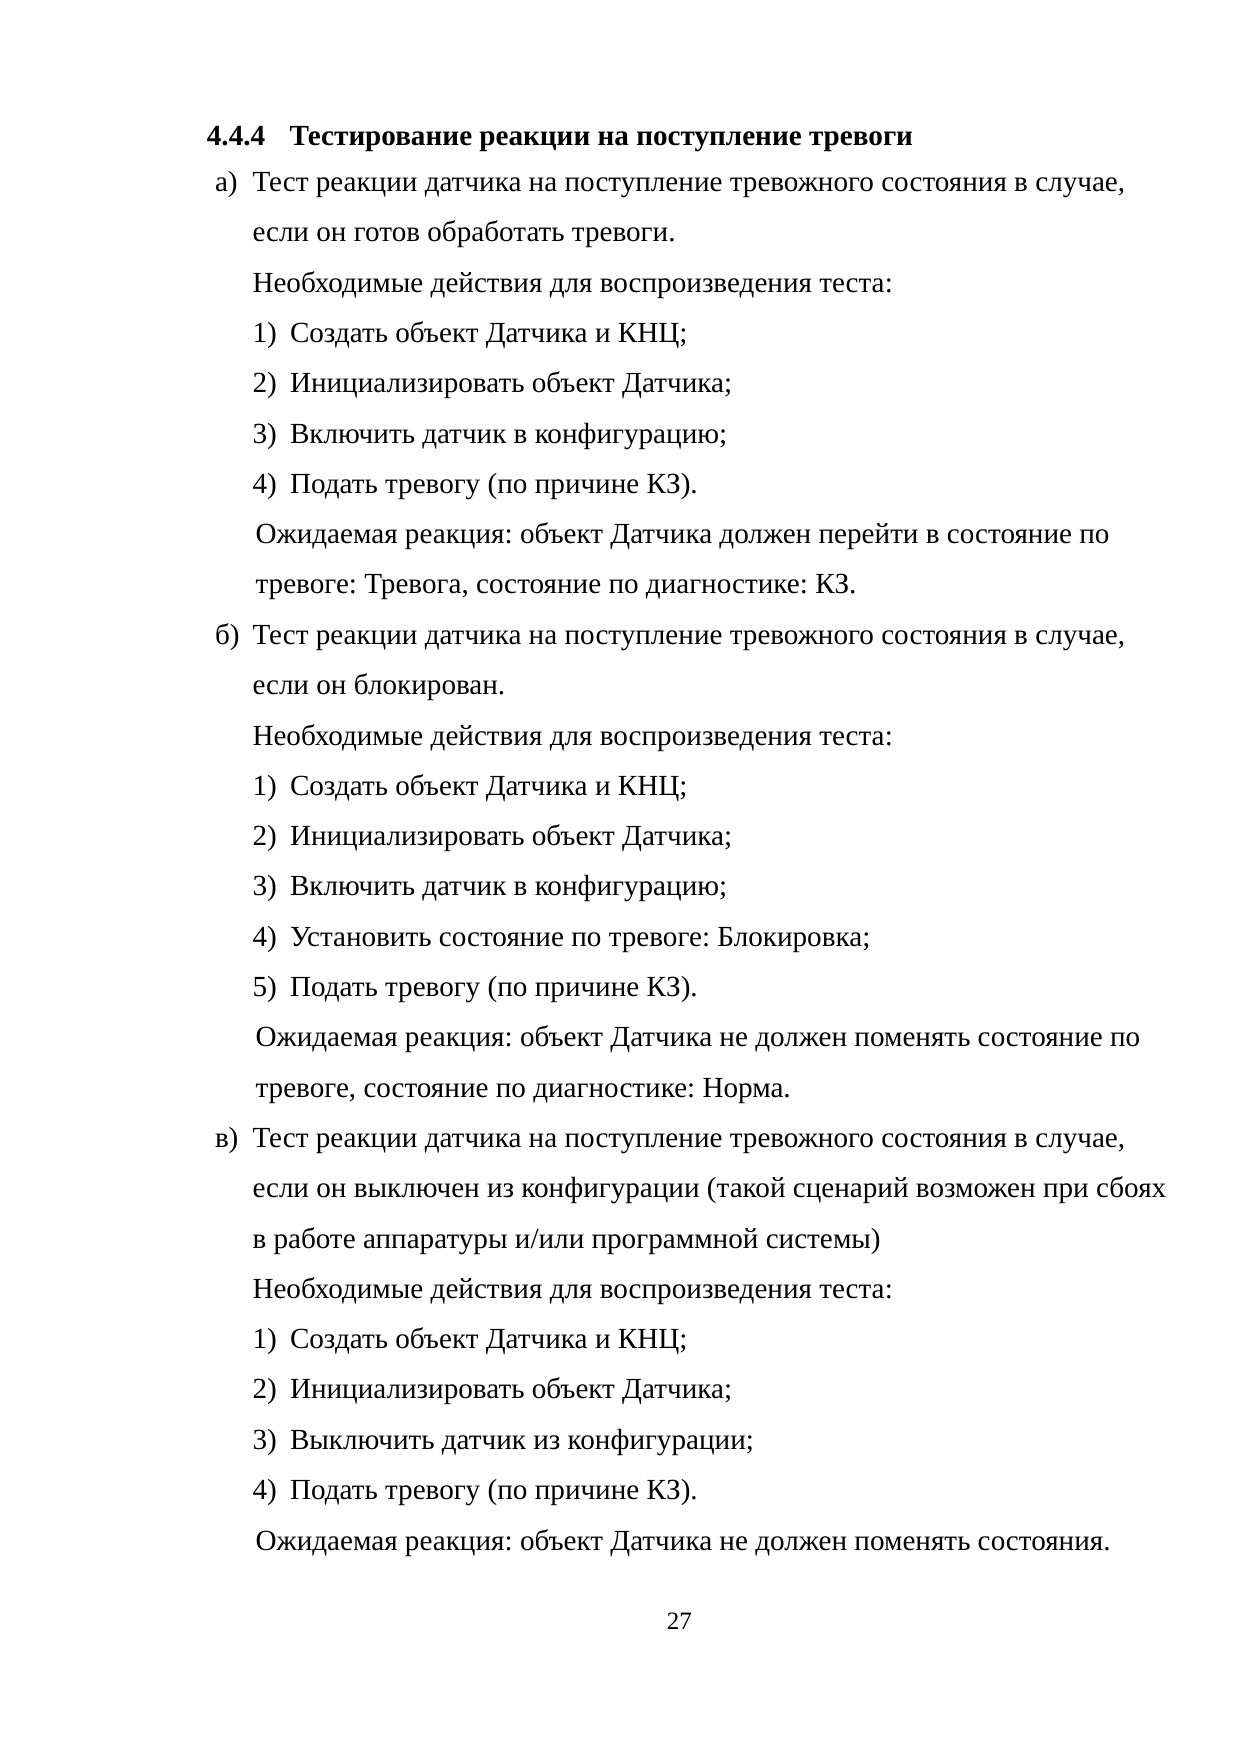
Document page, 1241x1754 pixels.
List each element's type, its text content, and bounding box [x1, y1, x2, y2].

list Подать тревогу (по причине КЗ). [252, 1472, 1181, 1506]
list Ожидаемая реакция: объект Датчика не должен поменять состояние по тревоге, состояние по диагностике: Норма. [219, 1019, 1181, 1103]
list Ожидаемая реакция: объект Датчика должен перейти в состояние по тревоге: Тревога, состояние по диагностике: КЗ. [219, 516, 1181, 600]
list Включить датчик в конфигурацию; [252, 416, 1181, 449]
list Тест реакции датчика на поступление тревожного состояния в случае, если он готов обработать тревоги. [215, 164, 1181, 248]
list если он блокирован. [215, 667, 1181, 701]
list Ожидаемая реакция: объект Датчика не должен поменять состояния. [219, 1523, 1181, 1556]
list Инициализировать объект Датчика; [252, 818, 1181, 852]
list Инициализировать объект Датчика; [252, 1372, 1181, 1405]
list Выключить датчик из конфигурации; [252, 1422, 1181, 1456]
list Необходимые действия для воспроизведения теста: [215, 718, 1181, 751]
list Инициализировать объект Датчика; [252, 365, 1181, 399]
list Необходимые действия для воспроизведения теста: [215, 1271, 1181, 1304]
list Подать тревогу (по причине КЗ). [252, 466, 1181, 499]
list Необходимые действия для воспроизведения теста: [215, 265, 1181, 298]
list Создать объект Датчика и КНЦ; [252, 315, 1181, 349]
list Подать тревогу (по причине КЗ). [252, 969, 1181, 1003]
list Тест реакции датчика на поступление тревожного состояния в случае, если он выключен из конфигурации (такой сценарий возможен при сбоях в работе аппаратуры и/или программной системы) [215, 1120, 1181, 1254]
list Создать объект Датчика и КНЦ; [252, 1321, 1181, 1355]
list Включить датчик в конфигурацию; [252, 868, 1181, 902]
list Установить состояние по тревоге: Блокировка; [252, 919, 1181, 952]
subtitle Тестирование реакции на поступление тревоги [177, 118, 1181, 152]
list Тест реакции датчика на поступление тревожного состояния в случае, [215, 617, 1181, 651]
list Создать объект Датчика и КНЦ; [252, 768, 1181, 801]
